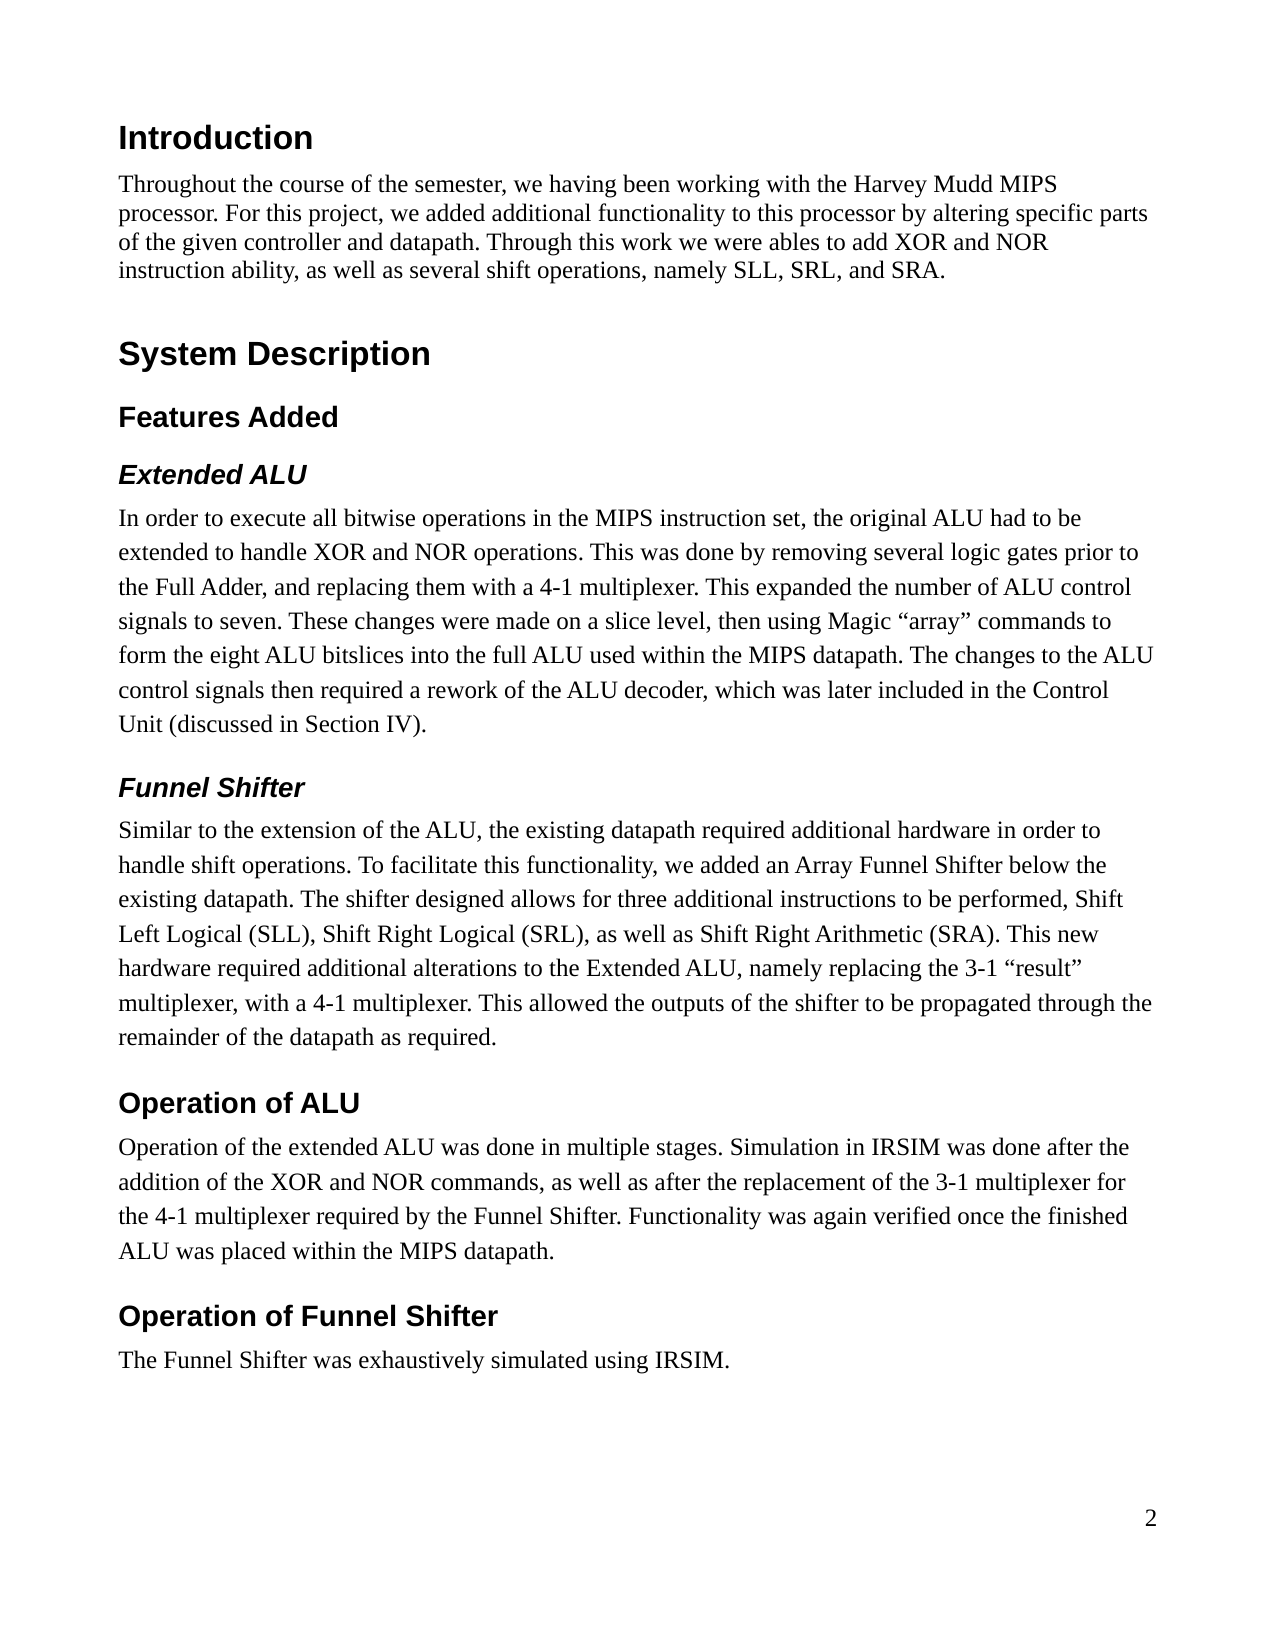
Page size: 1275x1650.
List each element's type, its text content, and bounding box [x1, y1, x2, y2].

text Throughout the course of the semester, we having been working with the Harvey Mudd MIPS processor. For this project, we added additional functionality to this processor by altering specific parts of the given controller and datapath. Through this work we were ables to add XOR and NOR instruction ability, as well as several shift operations, namely SLL, SRL, and SRA. [118, 169, 1157, 284]
subtitle Extended ALU [118, 458, 1157, 490]
text Operation of the extended ALU was done in multiple stages. Simulation in IRSIM was done after the addition of the XOR and NOR commands, as well as after the replacement of the 3-1 multiplexer for the 4-1 multiplexer required by the Funnel Shifter. Functionality was again verified once the finished ALU was placed within the MIPS datapath. [118, 1132, 1157, 1264]
text Similar to the extension of the ALU, the existing datapath required additional hardware in order to handle shift operations. To facilitate this functionality, we added an Array Funnel Shifter below the existing datapath. The shifter designed allows for three additional instructions to be performed, Shift Left Logical (SLL), Shift Right Logical (SRL), as well as Shift Right Arithmetic (SRA). This new hardware required additional alterations to the Extended ALU, namely replacing the 3-1 “result” multiplexer, with a 4-1 multiplexer. This allowed the outputs of the shifter to be propagated through the remainder of the datapath as required. [118, 816, 1157, 1051]
subtitle Operation of Funnel Shifter [118, 1299, 1157, 1333]
subtitle Funnel Shifter [118, 771, 1157, 803]
subtitle System Description [118, 334, 1157, 372]
subtitle Operation of ALU [118, 1086, 1157, 1120]
text In order to execute all bitwise operations in the MIPS instruction set, the original ALU had to be extended to handle XOR and NOR operations. This was done by removing several logic gates prior to the Full Adder, and replacing them with a 4-1 multiplexer. This expanded the number of ALU control signals to seven. These changes were made on a slice level, then using Magic “array” commands to form the eight ALU bitslices into the full ALU used within the MIPS datapath. The changes to the ALU control signals then required a rework of the ALU decoder, which was later included in the Control Unit (discussed in Section IV). [118, 503, 1157, 738]
subtitle Features Added [118, 399, 1157, 433]
subtitle Introduction [118, 118, 1157, 157]
text The Funnel Shifter was exhaustively simulated using IRSIM. [118, 1346, 1157, 1374]
